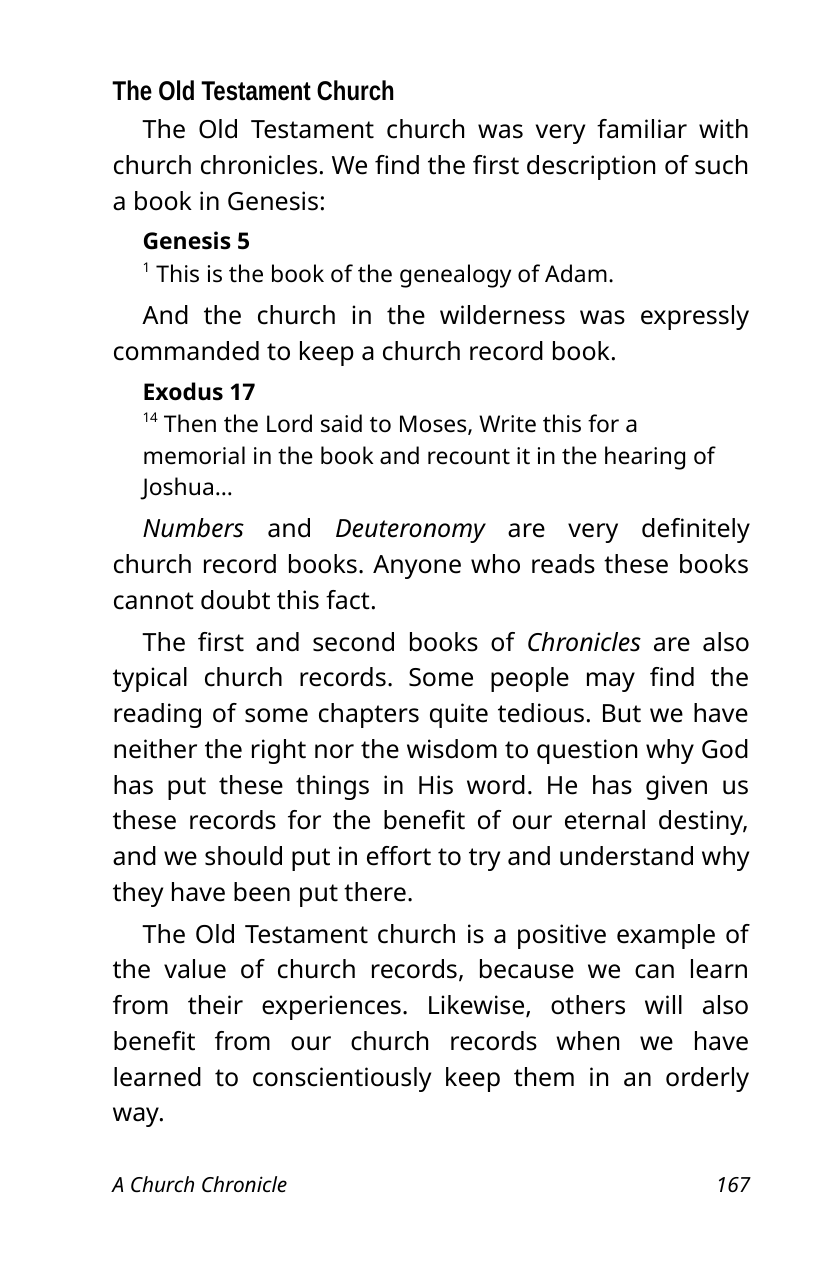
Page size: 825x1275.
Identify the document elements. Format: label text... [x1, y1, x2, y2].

text The Old Testament church was very familiar with church chronicles. We find the first description of such a book in Genesis: [112, 112, 750, 218]
text Numbers and Deuteronomy are very definitely church record books. Anyone who reads these books cannot doubt this fact. [112, 511, 750, 617]
text And the church in the wilderness was expressly commanded to keep a church record book. [112, 298, 750, 368]
text The first and second books of Chronicles are also typical church records. Some people may find the reading of some chapters quite tedious. But we have neither the right nor the wisdom to question why God has put these things in His word. He has given us these records for the benefit of our eternal destiny, and we should put in effort to try and understand why they have been put there. [112, 624, 750, 908]
text 1 This is the book of the genealogy of Adam. [142, 258, 720, 289]
text Exodus 17 [142, 376, 750, 407]
text 14 Then the Lord said to Moses, Write this for a memorial in the book and recount it in the hearing of Joshua… [142, 408, 720, 502]
text The Old Testament church is a positive example of the value of church records, because we can learn from their experiences. Likewise, others will also benefit from our church records when we have learned to conscientiously keep them in an orderly way. [112, 916, 750, 1129]
subtitle The Old Testament Church [112, 75, 750, 106]
text Genesis 5 [142, 225, 750, 257]
